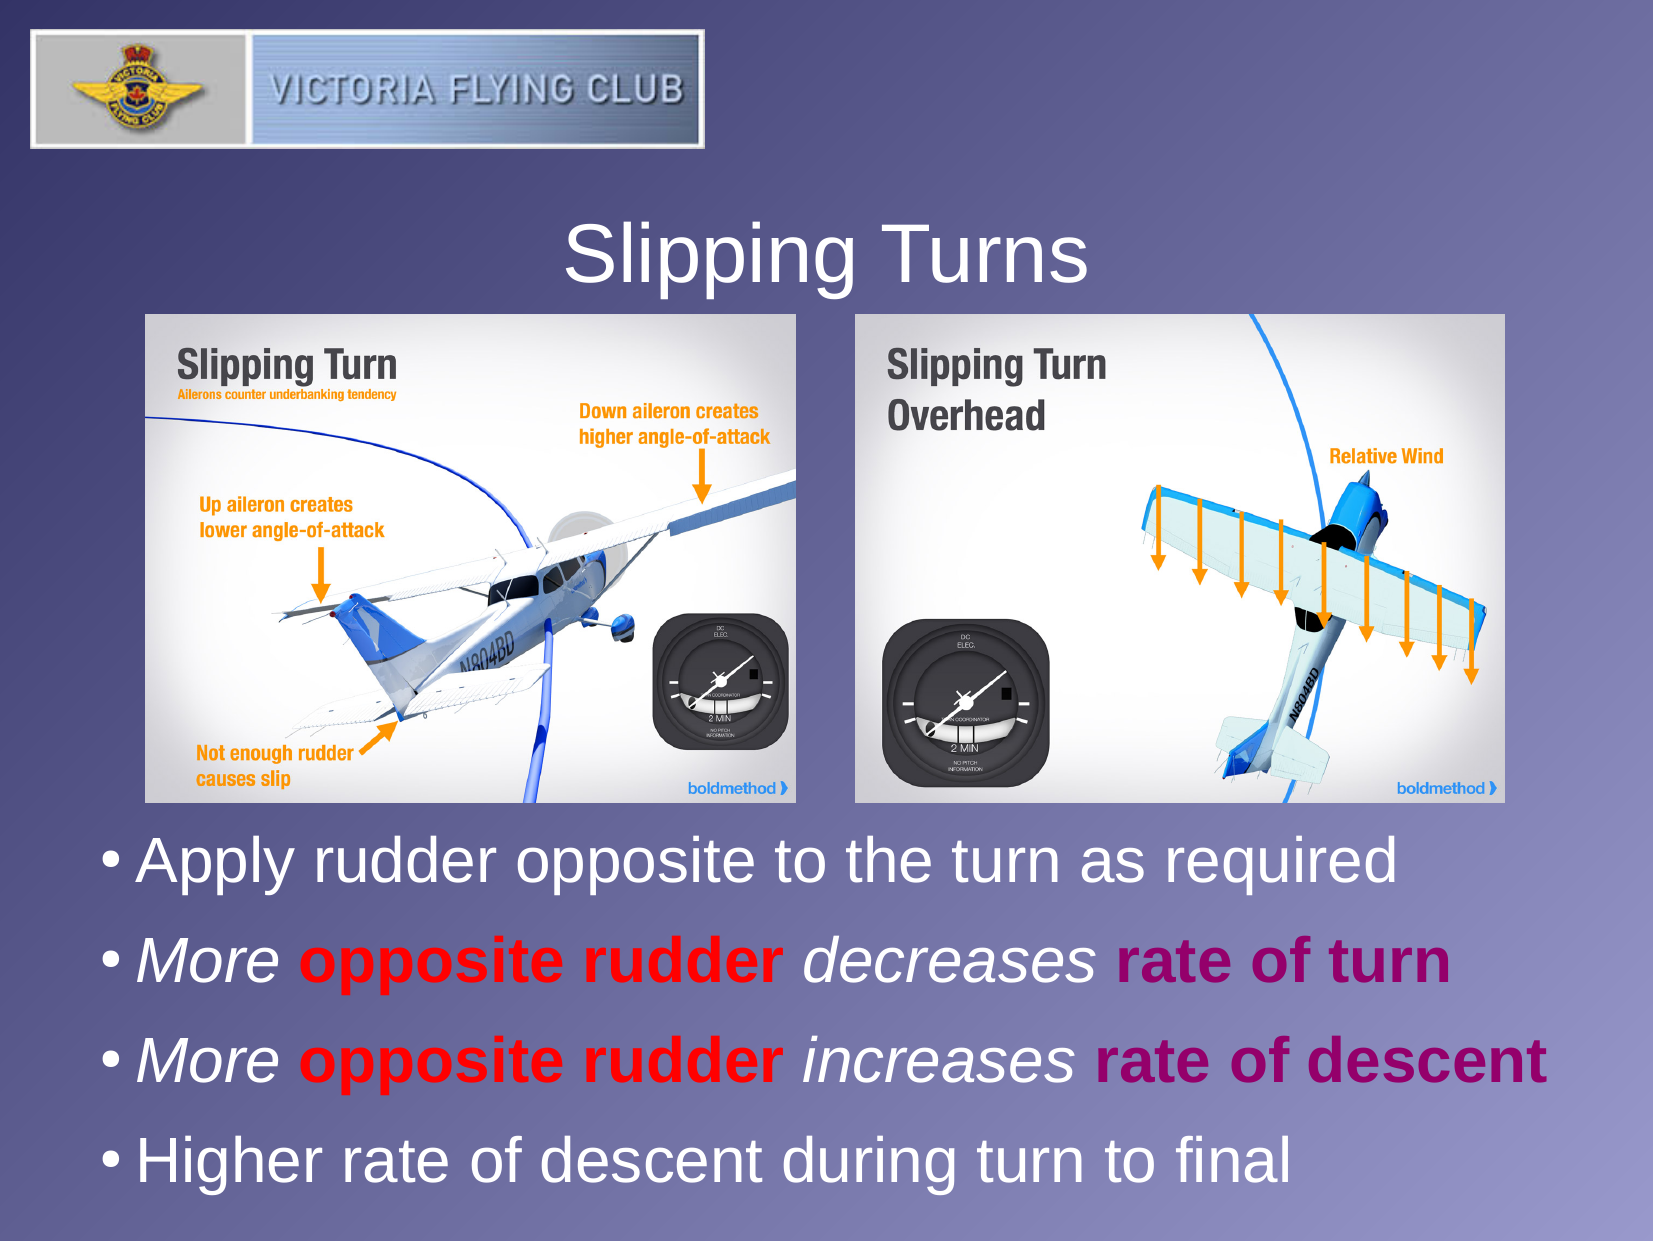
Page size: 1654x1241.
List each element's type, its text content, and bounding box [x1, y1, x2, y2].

picture [855, 314, 1505, 803]
title Slipping Turns [82, 150, 1571, 358]
picture [145, 314, 796, 803]
list Apply rudder opposite to the turn as required More opposite rudder decreases rate of turn More opposite rudder increases rate of descent Higher rate of descent during turn to final [82, 825, 1571, 1201]
picture [30, 29, 705, 149]
